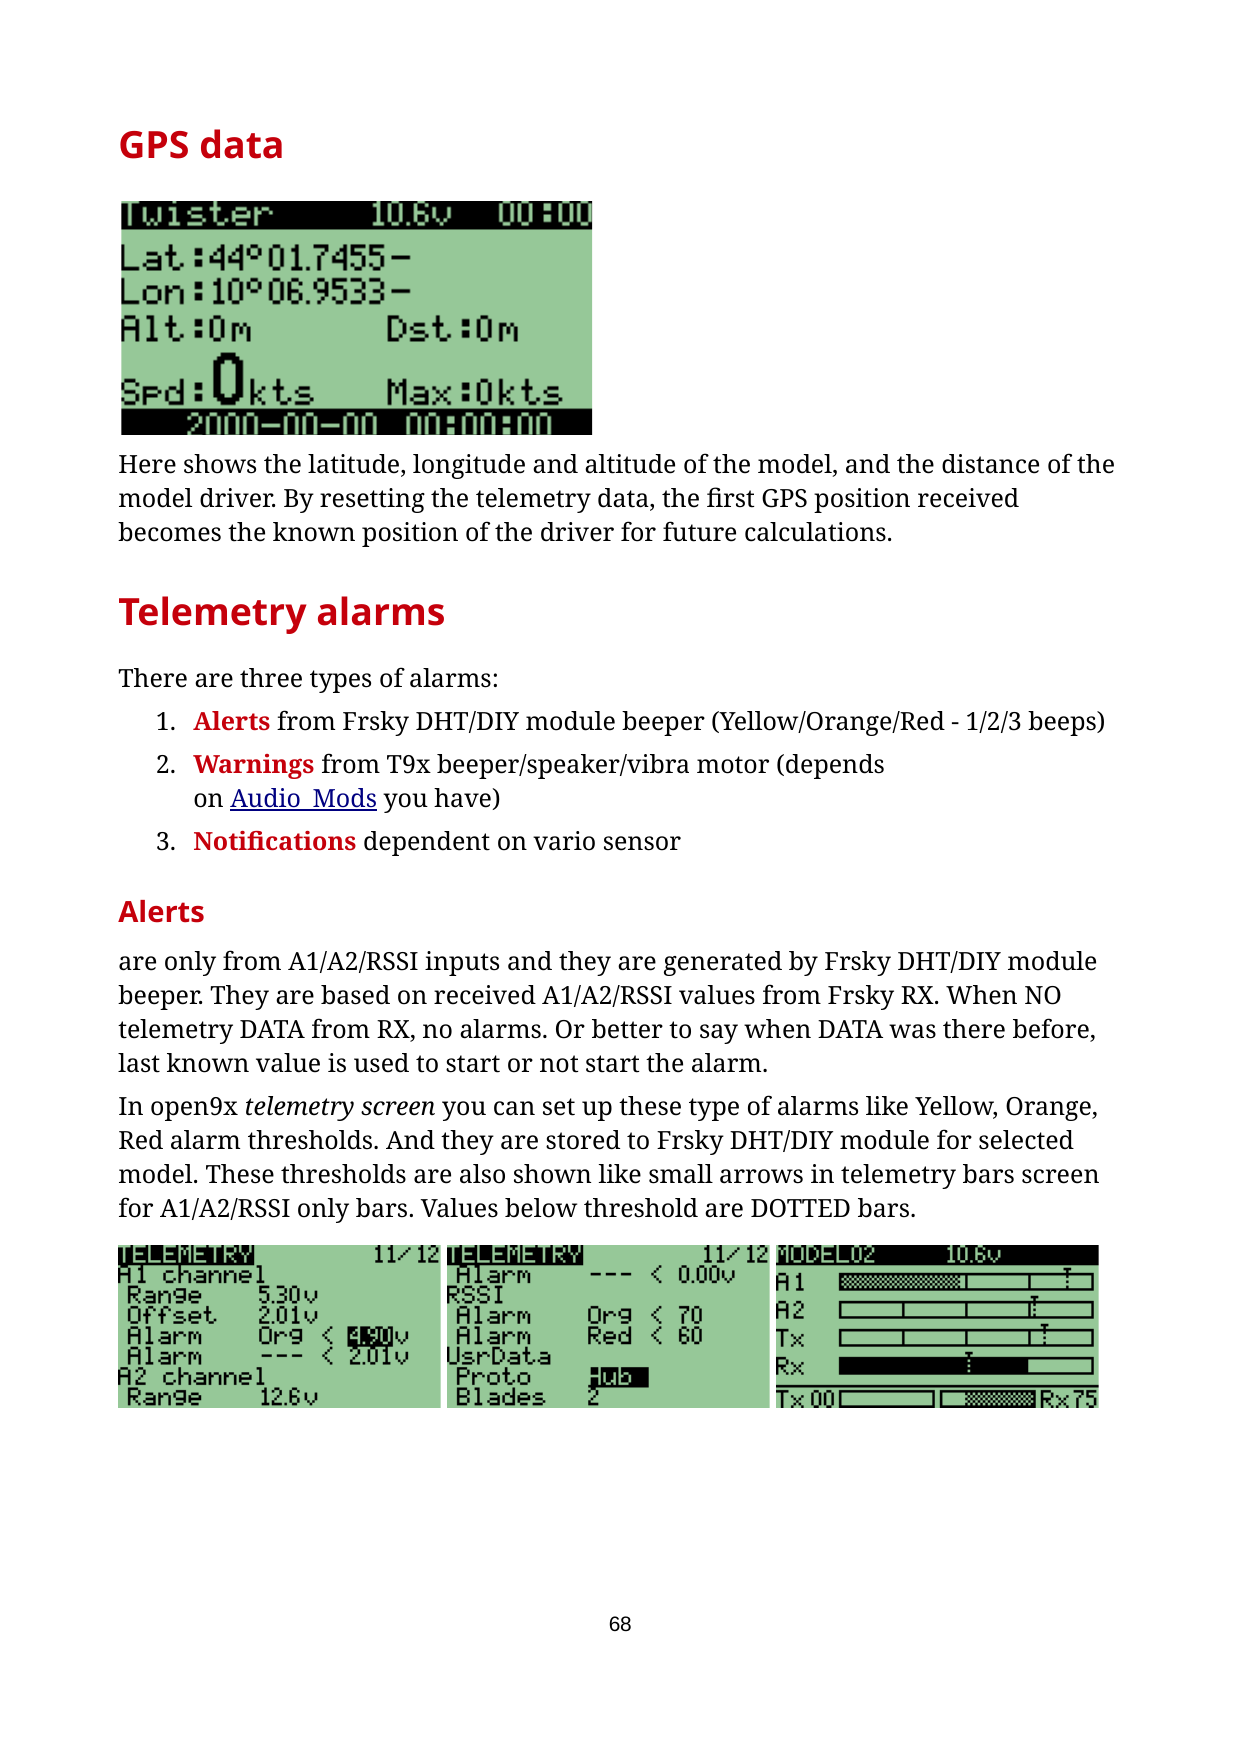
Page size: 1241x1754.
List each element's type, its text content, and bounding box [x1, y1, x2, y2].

subtitle Telemetry alarms [118, 585, 1122, 636]
text Here shows the latitude, longitude and altitude of the model, and the distance of the model driver. By resetting the telemetry data, the first GPS position received becomes the known position of the driver for future calculations. [118, 193, 1122, 549]
text There are three types of alarms: [118, 661, 1122, 694]
subtitle Alerts [118, 891, 1122, 931]
list Notifications dependent on vario sensor [156, 823, 1122, 857]
list Warnings from T9x beeper/speaker/vibra motor (depends on Audio_Mods you have) [156, 746, 1122, 814]
text are only from A1/A2/RSSI inputs and they are generated by Frsky DHT/DIY module beeper. They are based on received A1/A2/RSSI values from Frsky RX. When NO telemetry DATA from RX, no alarms. Or better to say when DATA was there before, last known value is used to start or not start the alarm. [118, 943, 1122, 1080]
subtitle GPS data [118, 118, 1122, 169]
list Alerts from Frsky DHT/DIY module beeper (Yellow/Orange/Red - 1/2/3 beeps) [156, 703, 1122, 737]
picture [447, 1245, 770, 1408]
picture [776, 1245, 1099, 1408]
picture [118, 1245, 441, 1408]
text In open9x telemetry screen you can set up these type of alarms like Yellow, Orange, Red alarm thresholds. And they are stored to Frsky DHT/DIY module for selected model. These thresholds are also shown like small arrows in telemetry bars screen for A1/A2/RSSI only bars. Values below threshold are DOTTED bars. [118, 1088, 1122, 1225]
